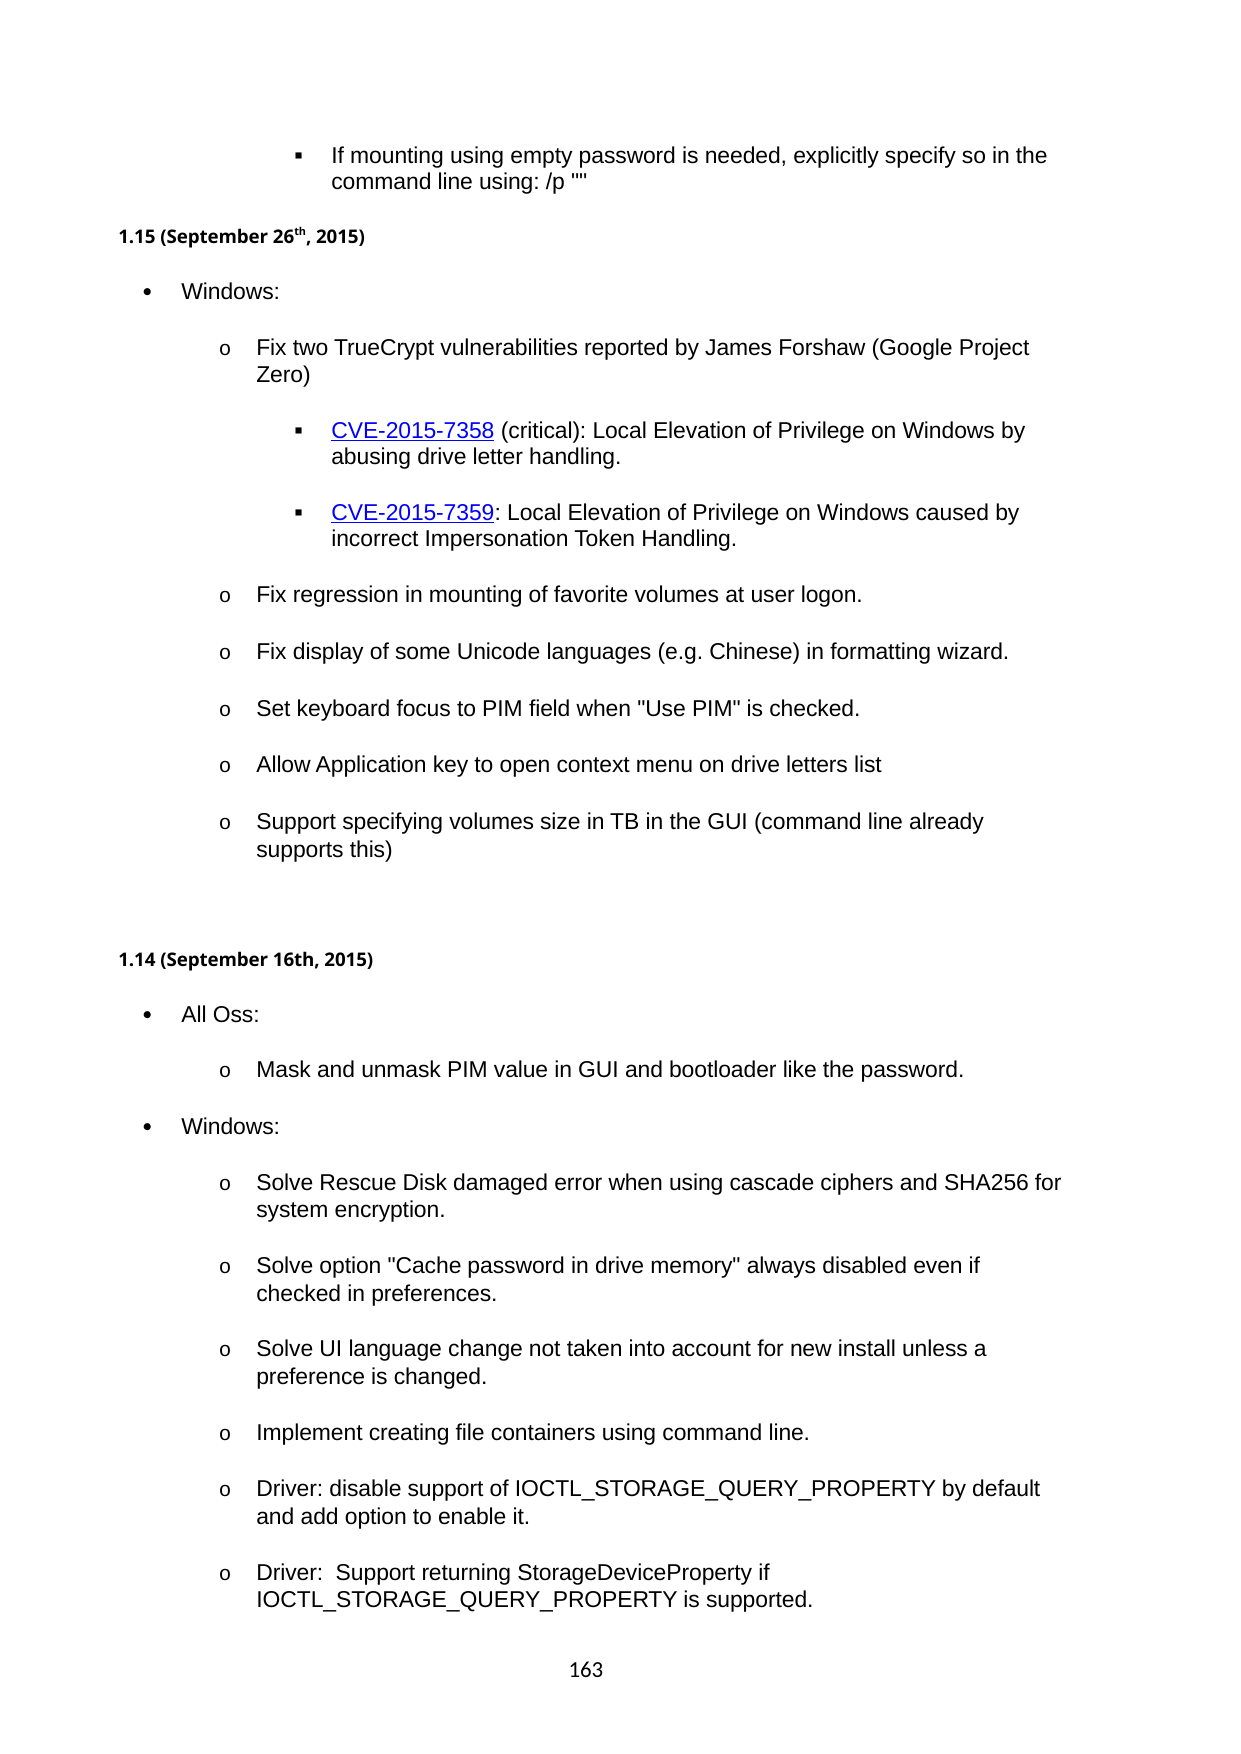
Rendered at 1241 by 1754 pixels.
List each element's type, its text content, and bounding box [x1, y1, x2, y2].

list Windows: [144, 1113, 1065, 1139]
list Solve option "Cache password in drive memory" always disabled even if checked in preferences. [219, 1252, 1065, 1306]
list Driver: Support returning StorageDeviceProperty if IOCTL_STORAGE_QUERY_PROPERTY is supported. [219, 1558, 1065, 1613]
list Fix two TrueCrypt vulnerabilities reported by James Forshaw (Google Project Zero) [219, 334, 1065, 388]
list Solve UI language change not taken into account for new install unless a preference is changed. [219, 1335, 1065, 1389]
list All Oss: [144, 1001, 1065, 1027]
list Allow Application key to open context menu on drive letters list [219, 751, 1065, 779]
text 1.15 (September 26th, 2015) [118, 223, 1065, 249]
list Windows: [144, 278, 1065, 304]
list Set keyboard focus to PIM field when "Use PIM" is checked. [219, 694, 1065, 722]
list Implement creating file containers using command line. [219, 1418, 1065, 1446]
list Solve Rescue Disk damaged error when using cascade ciphers and SHA256 for system encryption. [219, 1169, 1065, 1223]
list Support specifying volumes size in TB in the GUI (command line already supports this) [219, 808, 1065, 862]
list CVE-2015-7359: Local Elevation of Privilege on Windows caused by incorrect Impersonation Token Handling. [294, 499, 1065, 552]
list If mounting using empty password is needed, explicitly specify so in the command line using: /p "" [294, 142, 1065, 194]
list Driver: disable support of IOCTL_STORAGE_QUERY_PROPERTY by default and add option to enable it. [219, 1475, 1065, 1529]
list Fix regression in mounting of favorite volumes at user logon. [219, 581, 1065, 608]
list CVE-2015-7358 (critical): Local Elevation of Privilege on Windows by abusing drive letter handling. [294, 417, 1065, 470]
list Mask and unmask PIM value in GUI and bootloader like the password. [219, 1056, 1065, 1084]
list Fix display of some Unicode languages (e.g. Chinese) in formatting wizard. [219, 638, 1065, 665]
text 1.14 (September 16th, 2015) [118, 946, 1065, 972]
